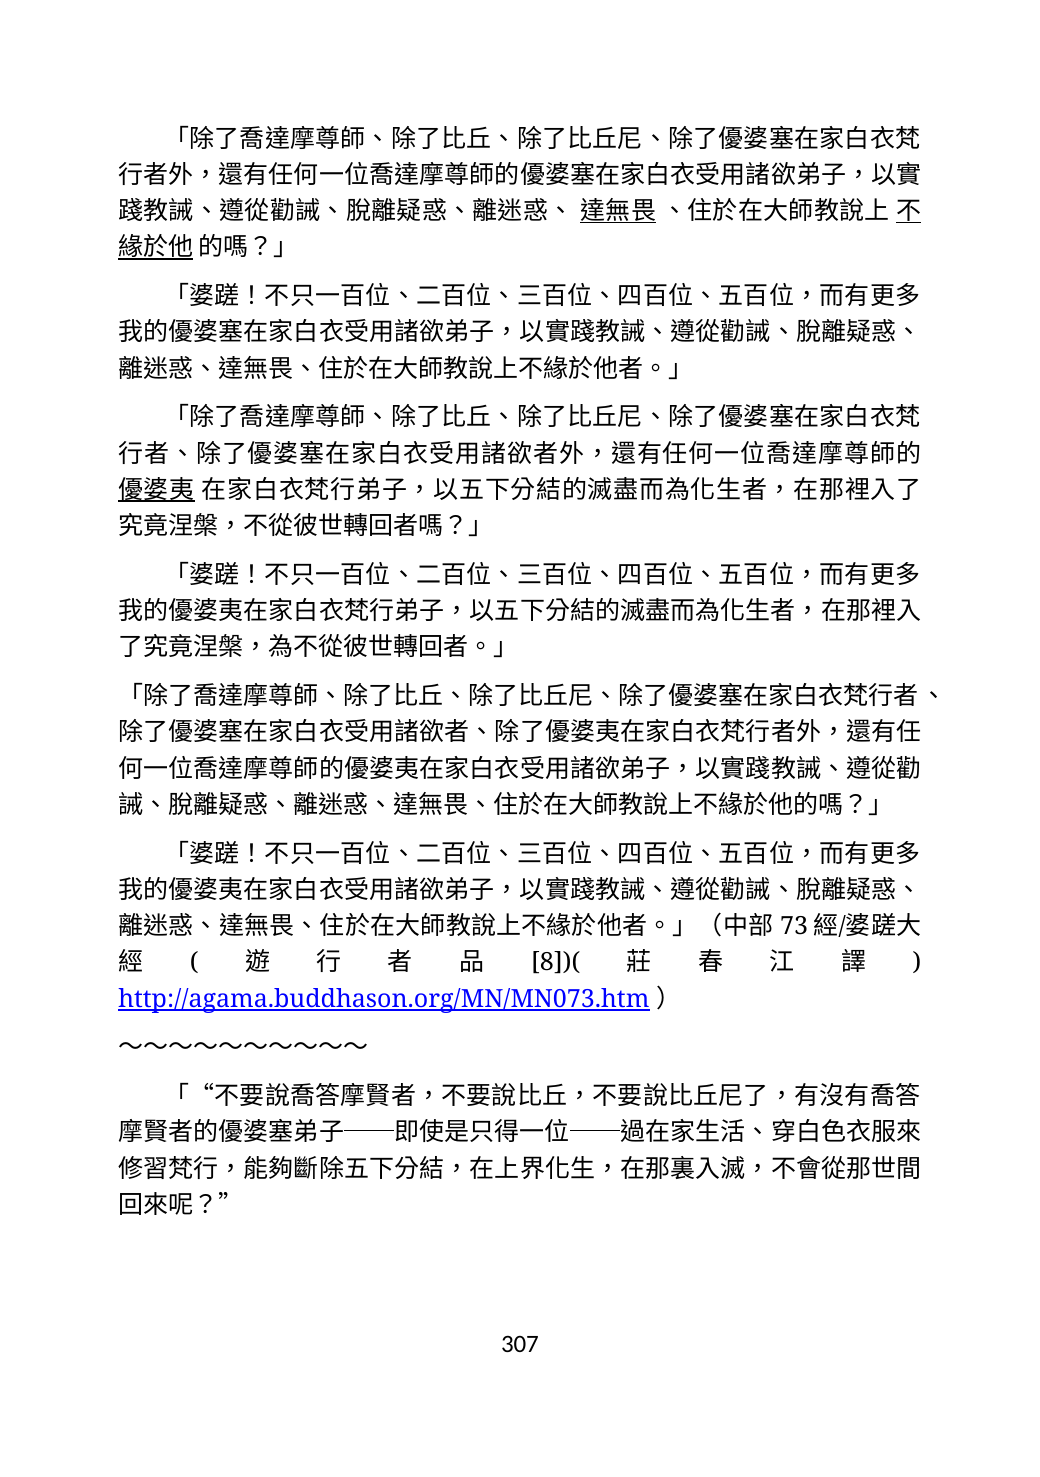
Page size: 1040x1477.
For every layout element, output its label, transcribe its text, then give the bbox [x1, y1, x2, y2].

text ～～～～～～～～～～ [118, 1027, 921, 1063]
text 「婆蹉！不只一百位、二百位、三百位、四百位、五百位，而有更多我的優婆夷在家白衣梵行弟子，以五下分結的滅盡而為化生者，在那裡入了究竟涅槃，為不從彼世轉回者。」 [118, 554, 921, 663]
text 「除了喬達摩尊師、除了比丘、除了比丘尼、除了優婆塞在家白衣梵行者外，還有任何一位喬達摩尊師的優婆塞在家白衣受用諸欲弟子，以實踐教誡、遵從勸誡、脫離疑惑、離迷惑、 達無畏 、住於在大師教說上 不緣於他 的嗎？」 [118, 118, 921, 263]
text 「“不要說喬答摩賢者，不要說比丘，不要說比丘尼了，有沒有喬答摩賢者的優婆塞弟子──即使是只得一位──過在家生活、穿白色衣服來修習梵行，能夠斷除五下分結，在上界化生，在那裏入滅，不會從那世間回來呢？” [118, 1076, 921, 1221]
text 「除了喬達摩尊師、除了比丘、除了比丘尼、除了優婆塞在家白衣梵行者、除了優婆塞在家白衣受用諸欲者、除了優婆夷在家白衣梵行者外，還有任何一位喬達摩尊師的優婆夷在家白衣受用諸欲弟子，以實踐教誡、遵從勸誡、脫離疑惑、離迷惑、達無畏、住於在大師教說上不緣於他的嗎？」 [118, 676, 921, 821]
text 「除了喬達摩尊師、除了比丘、除了比丘尼、除了優婆塞在家白衣梵行者、除了優婆塞在家白衣受用諸欲者外，還有任何一位喬達摩尊師的 優婆夷 在家白衣梵行弟子，以五下分結的滅盡而為化生者，在那裡入了究竟涅槃，不從彼世轉回者嗎？」 [118, 397, 921, 542]
text 「婆蹉！不只一百位、二百位、三百位、四百位、五百位，而有更多我的優婆塞在家白衣受用諸欲弟子，以實踐教誡、遵從勸誡、脫離疑惑、離迷惑、達無畏、住於在大師教說上不緣於他者。」 [118, 276, 921, 384]
text 「婆蹉！不只一百位、二百位、三百位、四百位、五百位，而有更多我的優婆夷在家白衣受用諸欲弟子，以實踐教誡、遵從勸誡、脫離疑惑、離迷惑、達無畏、住於在大師教說上不緣於他者。」（中部73經/婆蹉大經(遊行者品[8])(莊春江譯) http://agama.buddhason.org/MN/MN073.htm ） [118, 833, 921, 1014]
